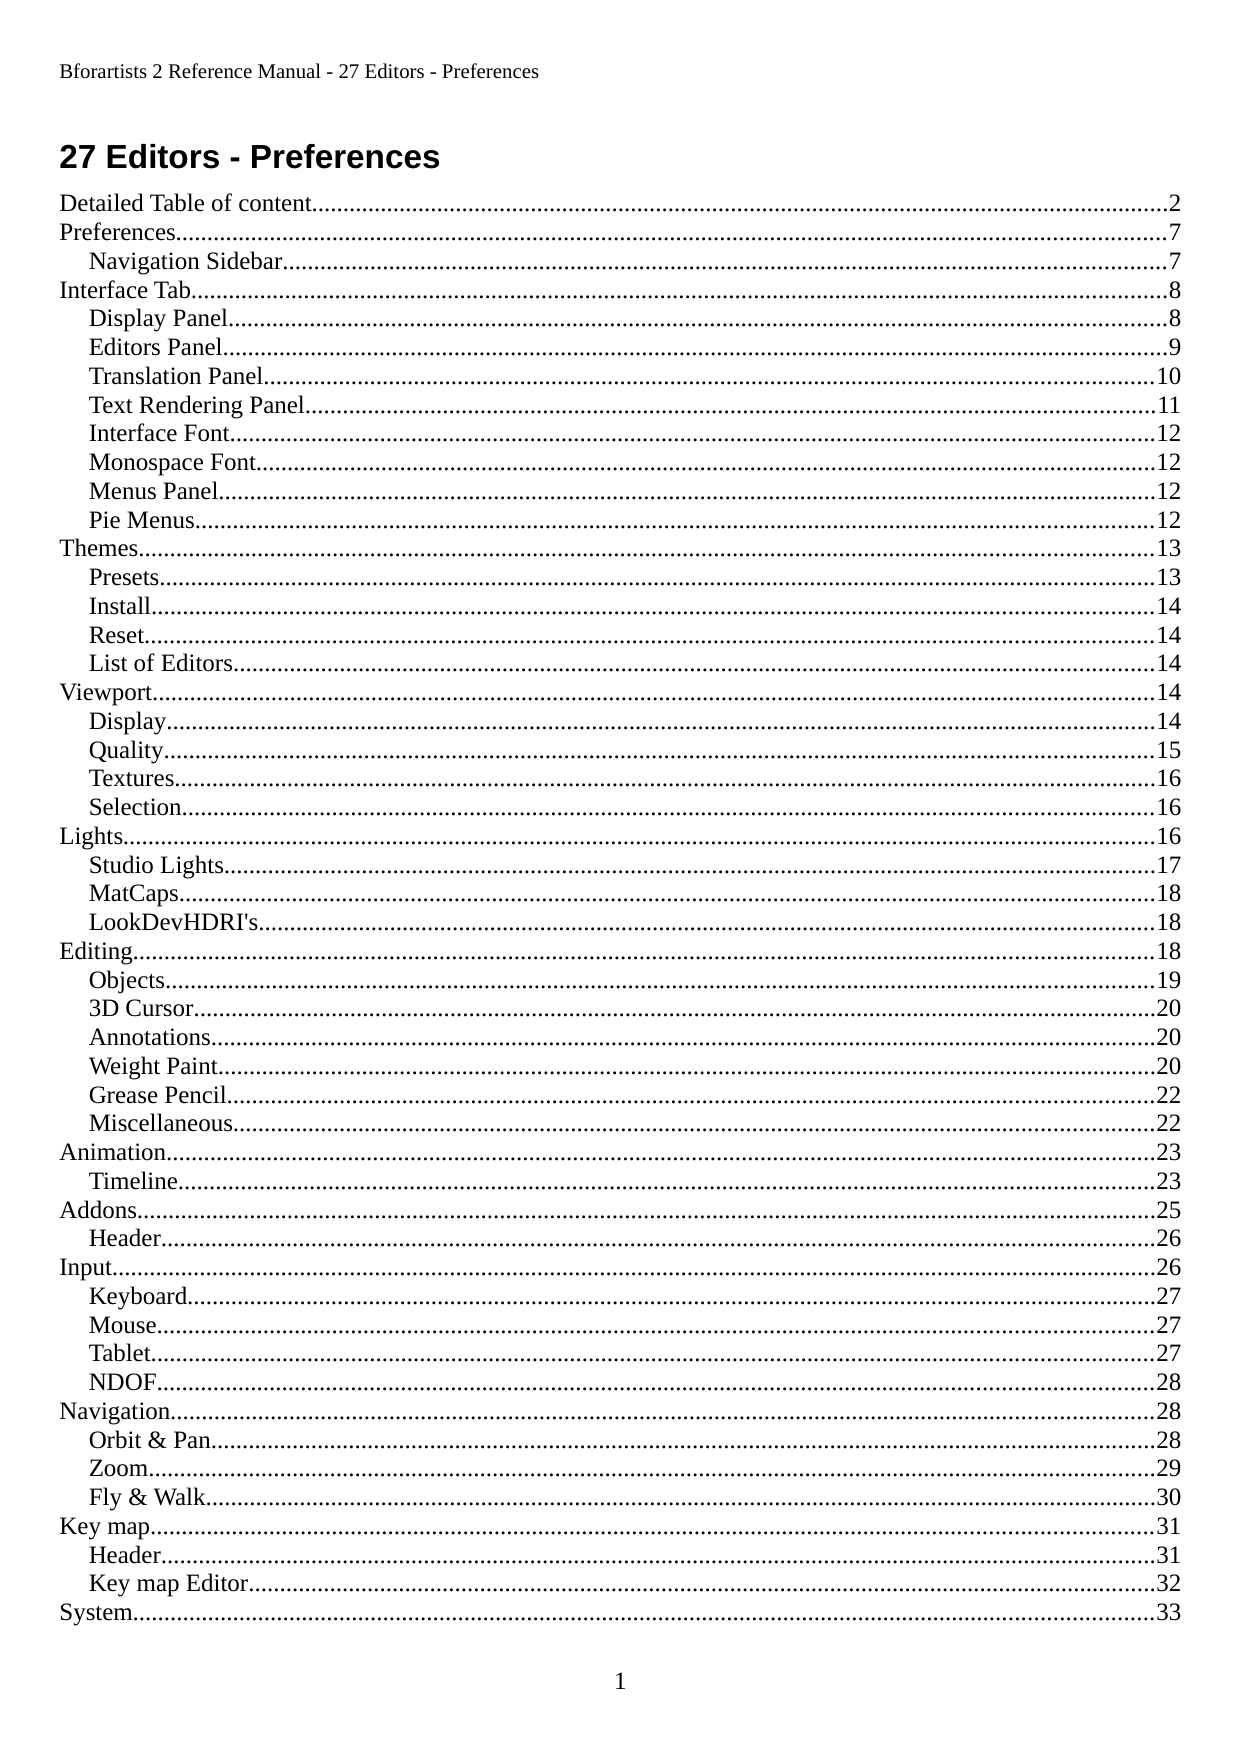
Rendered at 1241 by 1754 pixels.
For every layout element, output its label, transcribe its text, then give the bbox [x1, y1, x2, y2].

text Menus Panel 12 [88, 476, 1181, 505]
text MatCaps 18 [88, 878, 1181, 907]
text Preferences 7 [59, 217, 1181, 246]
text System 33 [59, 1597, 1181, 1626]
text Viewport 14 [59, 677, 1181, 706]
text List of Editors 14 [88, 648, 1181, 677]
text Grease Pencil 22 [88, 1080, 1181, 1108]
text Presets 13 [88, 562, 1181, 591]
text Selection 16 [88, 792, 1181, 821]
text Studio Lights 17 [88, 850, 1181, 878]
text Interface Tab 8 [59, 275, 1181, 303]
text Pie Menus 12 [88, 505, 1181, 533]
text Timeline 23 [88, 1166, 1181, 1195]
subtitle 27 Editors - Preferences [59, 138, 1181, 176]
text Install 14 [88, 591, 1181, 620]
text Display Panel 8 [88, 303, 1181, 332]
text Zoom 29 [88, 1453, 1181, 1482]
text Tablet 27 [88, 1338, 1181, 1367]
text Orbit & Pan 28 [88, 1425, 1181, 1453]
text Annotations 20 [88, 1022, 1181, 1051]
text Objects 19 [88, 965, 1181, 993]
text Keyboard 27 [88, 1281, 1181, 1310]
text Reset 14 [88, 620, 1181, 648]
text Lights 16 [59, 821, 1181, 850]
text Miscellaneous 22 [88, 1108, 1181, 1137]
text 3D Cursor 20 [88, 993, 1181, 1022]
text Key map 31 [59, 1511, 1181, 1540]
text Editors Panel 9 [88, 332, 1181, 361]
text Detailed Table of content 2 [59, 188, 1181, 217]
text Display 14 [88, 706, 1181, 735]
text Themes 13 [59, 533, 1181, 562]
text Quality 15 [88, 735, 1181, 763]
text Interface Font 12 [88, 418, 1181, 447]
text Addons 25 [59, 1195, 1181, 1223]
text Animation 23 [59, 1137, 1181, 1166]
text Fly & Walk 30 [88, 1482, 1181, 1511]
text Monospace Font 12 [88, 447, 1181, 476]
text Key map Editor 32 [88, 1568, 1181, 1597]
text Input 26 [59, 1252, 1181, 1281]
text LookDevHDRI's 18 [88, 907, 1181, 936]
text Text Rendering Panel 11 [88, 390, 1181, 418]
text Weight Paint 20 [88, 1051, 1181, 1080]
text Textures 16 [88, 763, 1181, 792]
text Header 31 [88, 1540, 1181, 1568]
text Navigation Sidebar 7 [88, 246, 1181, 275]
text Navigation 28 [59, 1396, 1181, 1425]
text Editing 18 [59, 936, 1181, 965]
text Mouse 27 [88, 1310, 1181, 1338]
text Translation Panel 10 [88, 361, 1181, 390]
text Header 26 [88, 1223, 1181, 1252]
text NDOF 28 [88, 1367, 1181, 1396]
